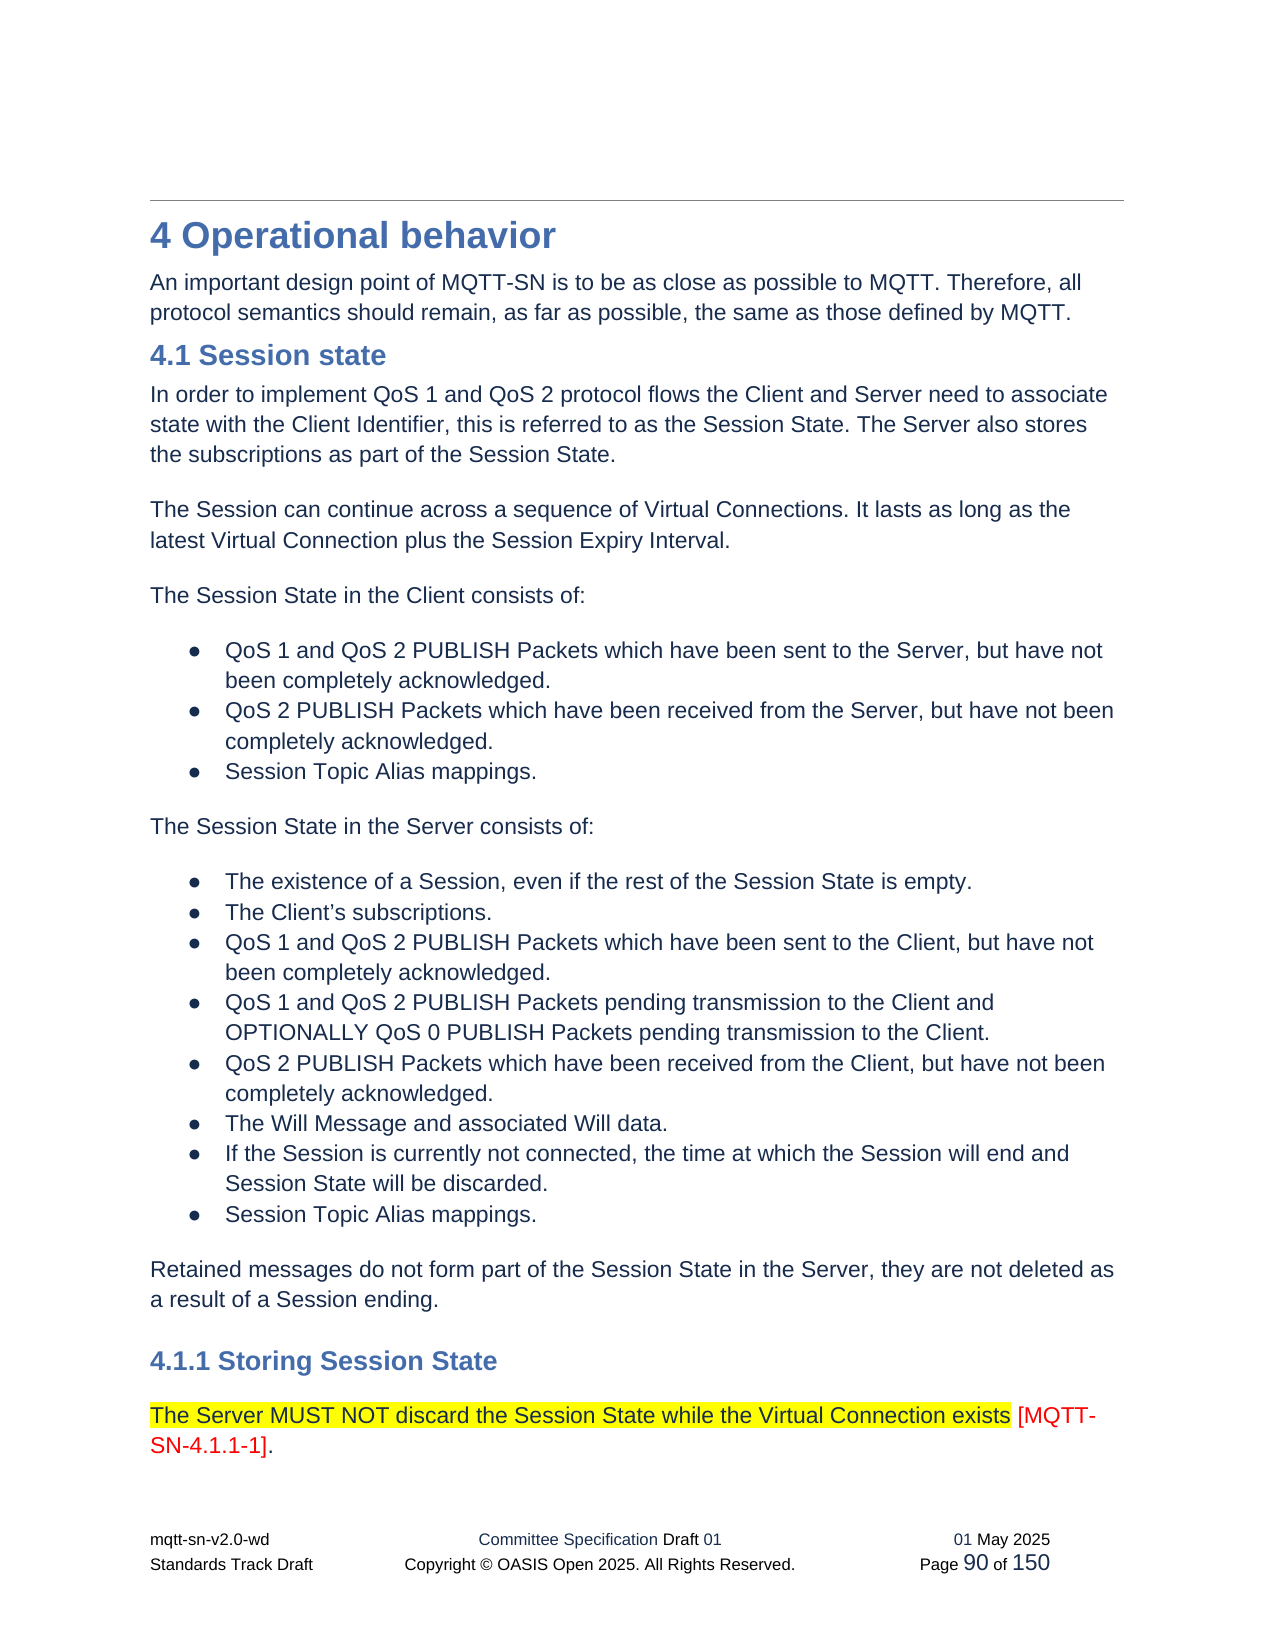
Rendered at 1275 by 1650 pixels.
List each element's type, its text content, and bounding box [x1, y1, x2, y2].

text An important design point of MQTT-SN is to be as close as possible to MQTT. Therefore, all protocol semantics should remain, as far as possible, the same as those defined by MQTT. [149, 269, 1124, 326]
list QoS 1 and QoS 2 PUBLISH Packets which have been sent to the Client, but have not been completely acknowledged. [187, 929, 1125, 985]
text The Session State in the Server consists of: [150, 813, 1125, 839]
subtitle 4.1 Session state [150, 338, 1124, 371]
list QoS 1 and QoS 2 PUBLISH Packets pending transmission to the Client and OPTIONALLY QoS 0 PUBLISH Packets pending transmission to the Client. [187, 989, 1125, 1046]
list The Will Message and associated Will data. [187, 1110, 1125, 1136]
list If the Session is currently not connected, the time at which the Session will end and Session State will be discarded. [187, 1140, 1125, 1197]
list QoS 1 and QoS 2 PUBLISH Packets which have been sent to the Server, but have not been completely acknowledged. [187, 637, 1125, 693]
list Session Topic Alias mappings. [187, 758, 1125, 784]
subtitle 4 Operational behavior [150, 201, 1124, 257]
text Retained messages do not form part of the Session State in the Server, they are not deleted as a result of a Session ending. [150, 1256, 1125, 1312]
list QoS 2 PUBLISH Packets which have been received from the Server, but have not been completely acknowledged. [187, 697, 1125, 754]
text The Session can continue across a sequence of Virtual Connections. It lasts as long as the latest Virtual Connection plus the Session Expiry Interval. [150, 496, 1125, 553]
list The existence of a Session, even if the rest of the Session State is empty. [187, 868, 1125, 894]
text The Server MUST NOT discard the Session State while the Virtual Connection exists [MQTT-SN-4.1.1-1]. [150, 1402, 1125, 1458]
list QoS 2 PUBLISH Packets which have been received from the Client, but have not been completely acknowledged. [187, 1049, 1125, 1106]
text In order to implement QoS 1 and QoS 2 protocol flows the Client and Server need to associate state with the Client Identifier, this is referred to as the Session State. The Server also stores the subscriptions as part of the Session State. [150, 381, 1125, 467]
subtitle 4.1.1 Storing Session State [150, 1345, 1125, 1377]
text The Session State in the Client consists of: [150, 582, 1125, 608]
list Session Topic Alias mappings. [187, 1201, 1125, 1227]
list The Client’s subscriptions. [187, 898, 1125, 925]
